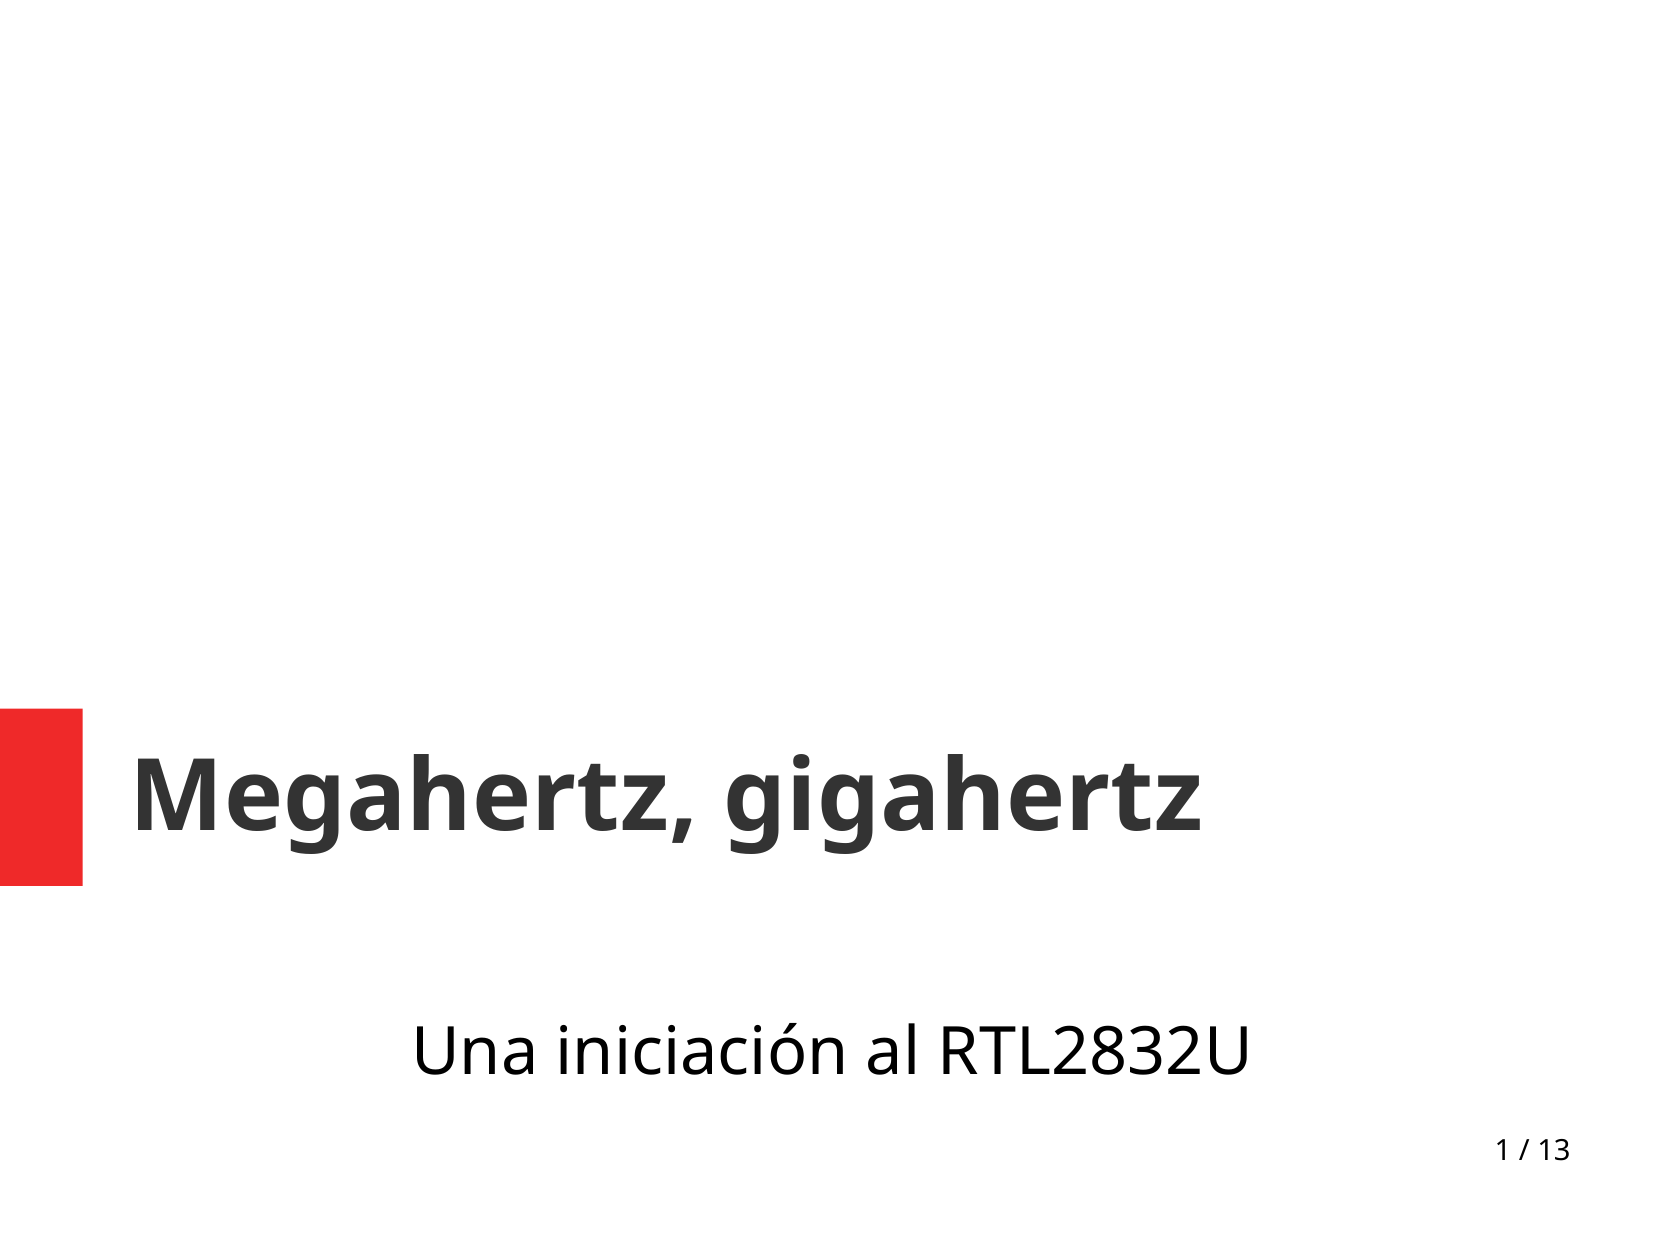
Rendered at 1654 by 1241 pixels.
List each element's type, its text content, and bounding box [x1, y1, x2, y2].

subtitle Una iniciación al RTL2832U [129, 968, 1536, 1130]
title Megahertz, gigahertz [129, 655, 1536, 928]
